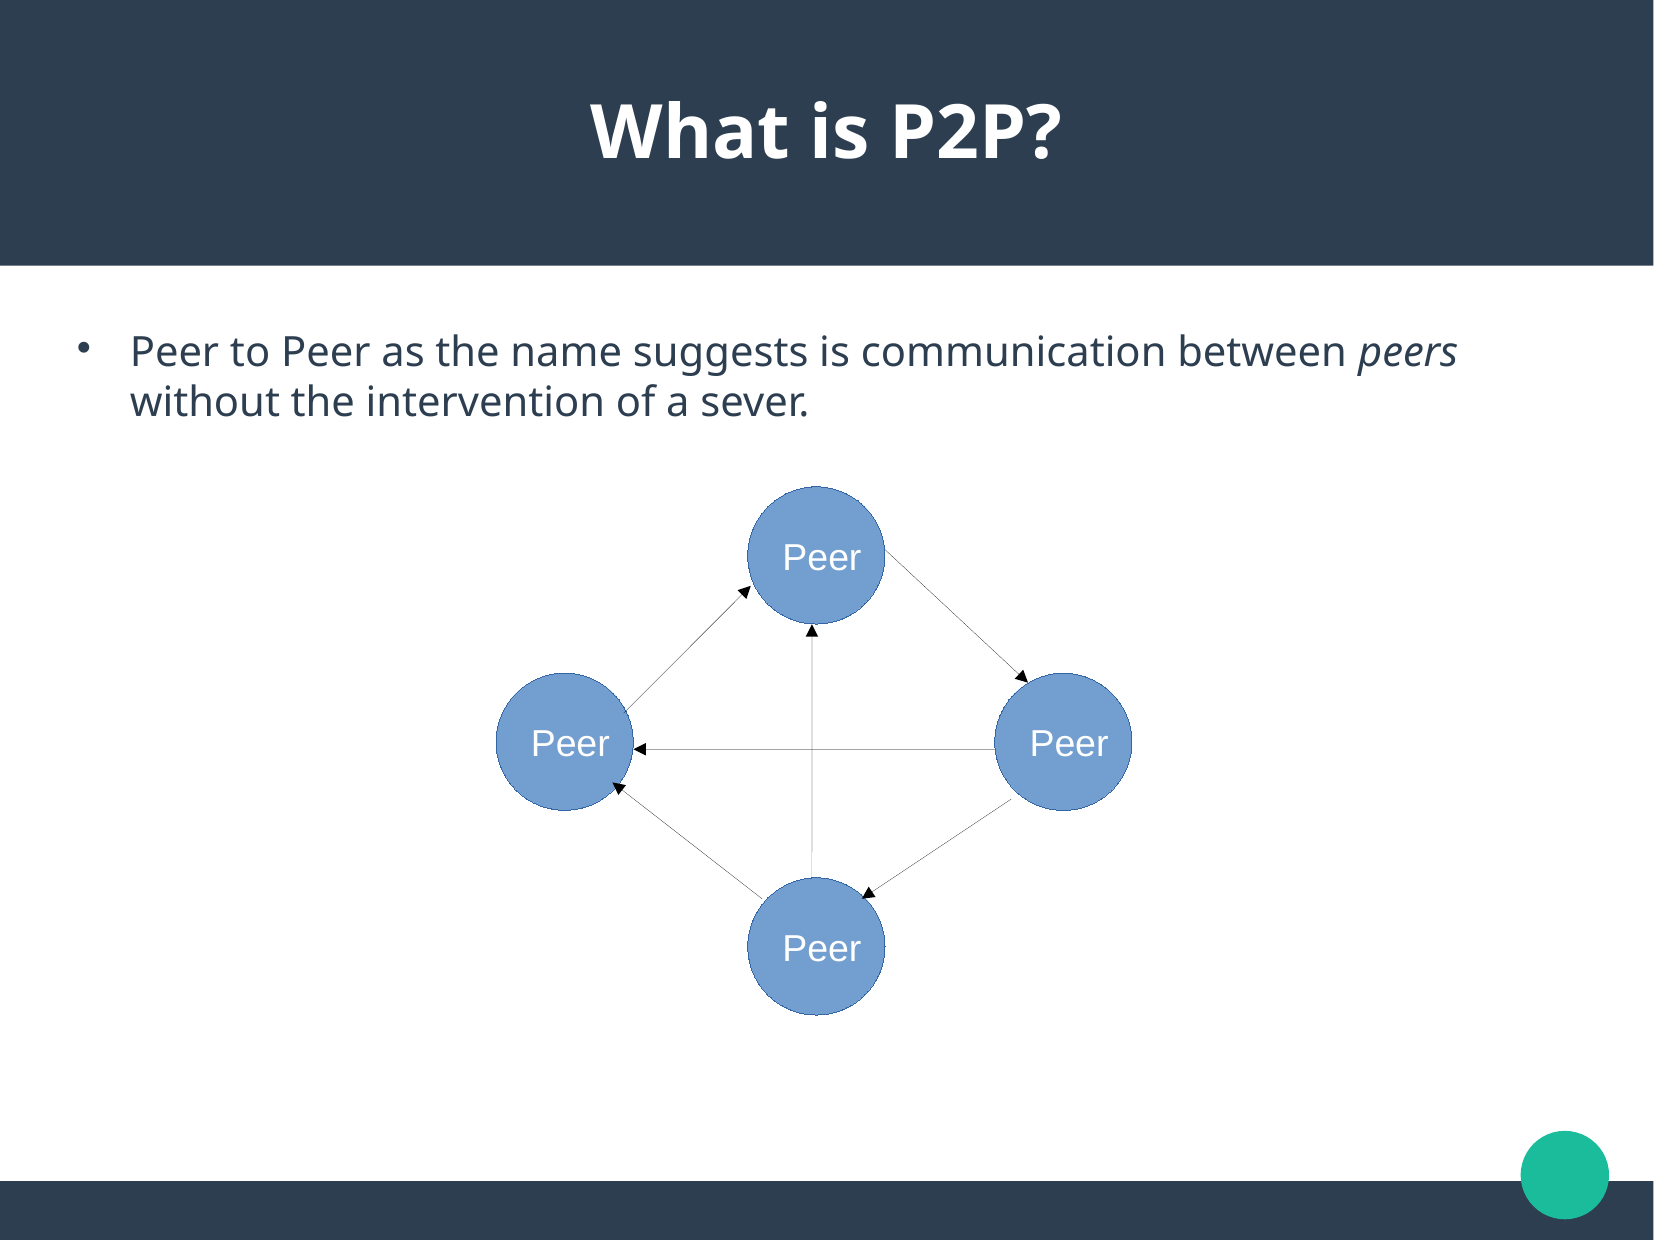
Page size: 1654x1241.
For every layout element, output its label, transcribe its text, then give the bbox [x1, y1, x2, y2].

text_box Peer to Peer as the name suggests is communication between peers without the intervention of a sever. [58, 324, 1595, 1152]
text_box Peer [496, 673, 634, 811]
text_box Peer [747, 486, 885, 625]
text_box What is P2P? [58, 49, 1595, 207]
text_box Peer [994, 673, 1132, 811]
text_box Peer [747, 877, 886, 1016]
